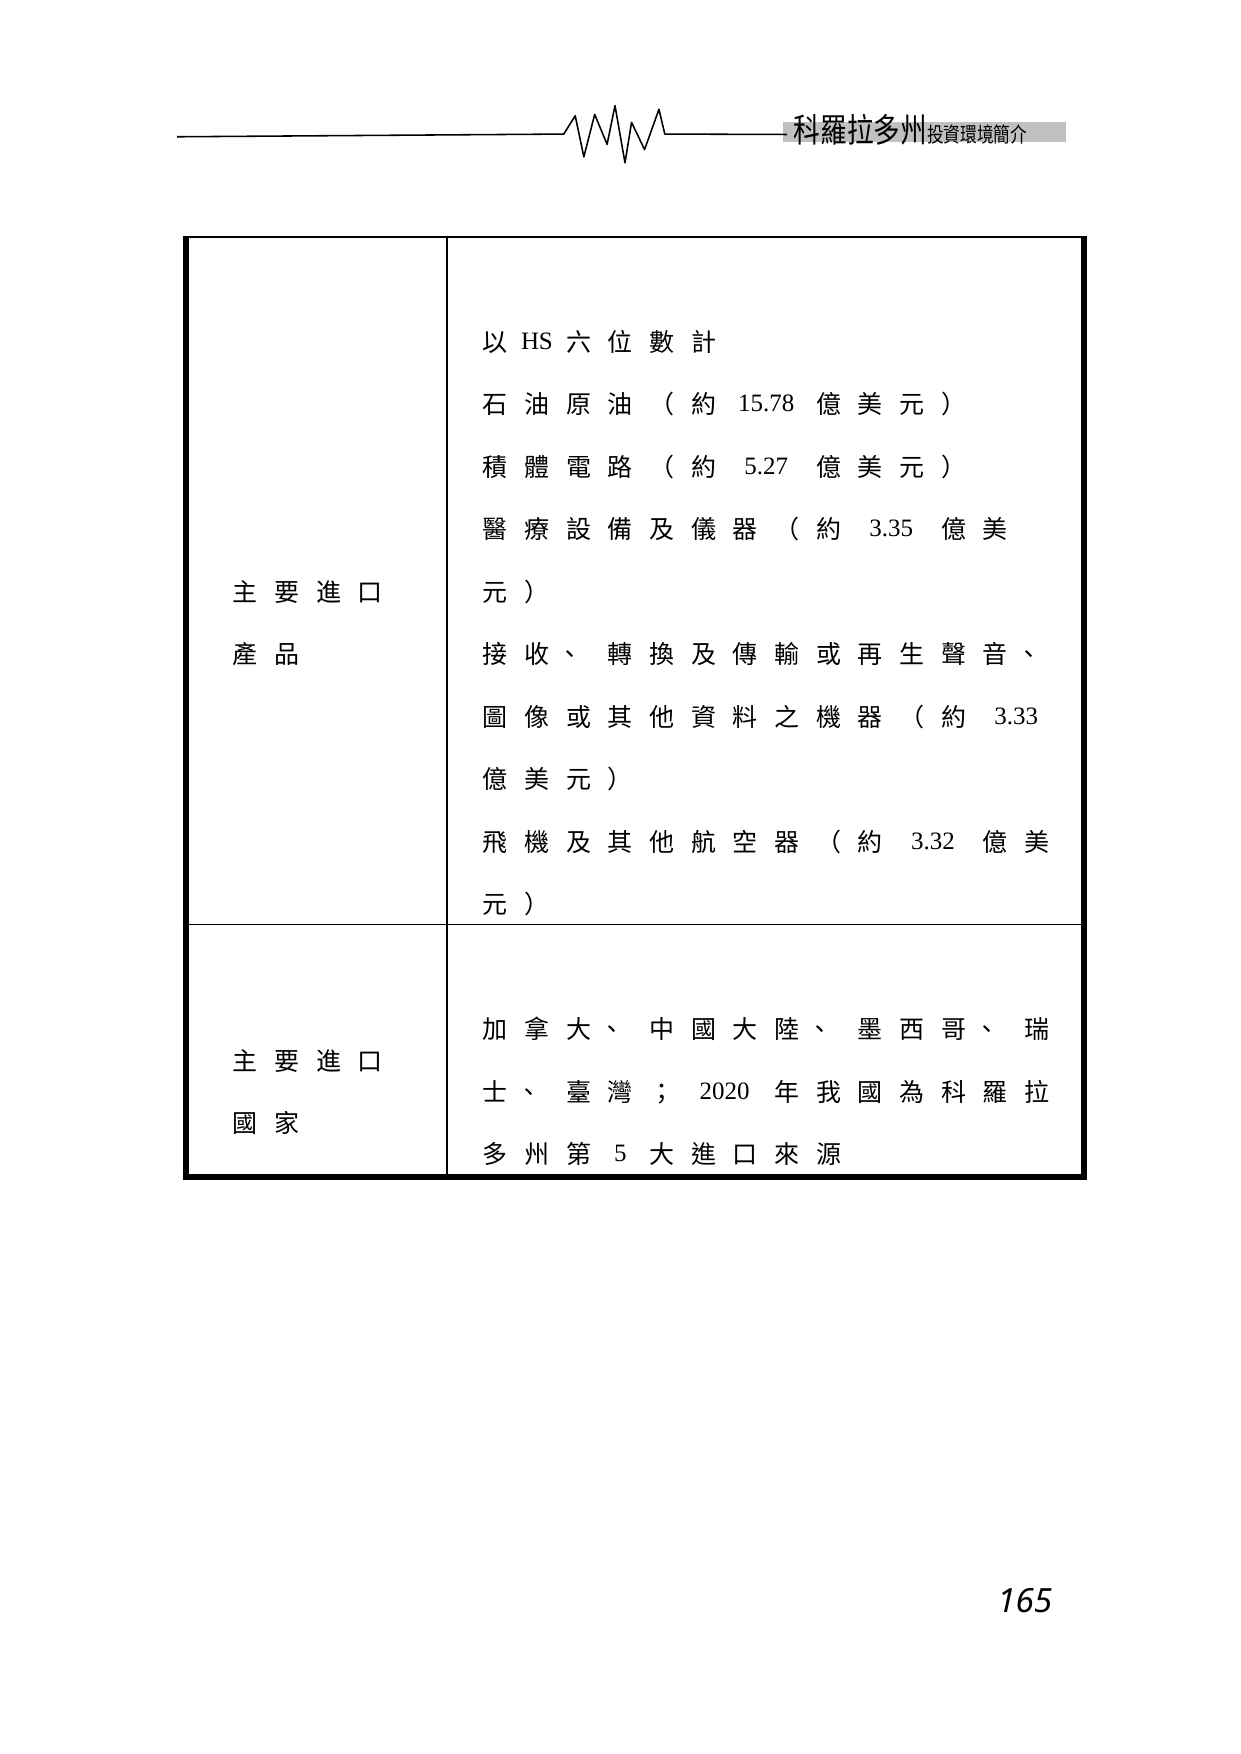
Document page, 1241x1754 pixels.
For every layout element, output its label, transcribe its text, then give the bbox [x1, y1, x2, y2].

table_cell 加拿大、中國大陸、墨西哥、瑞士、臺灣；2020年我國為科羅拉多州第5大進口來源 [448, 925, 1081, 1174]
table_cell 主要進口國家 [189, 925, 446, 1174]
table_cell 主要進口產品 [189, 238, 446, 924]
table_cell 以HS六位數計 石油原油（約15.78億美元） 積體電路（約5.27億美元） 醫療設備及儀器（約3.35億美元） 接收、轉換及傳輸或再生聲音、圖像或其他資料之機器（約3.33億美元） 飛機及其他航空器（約3.32億美元） [448, 238, 1081, 924]
